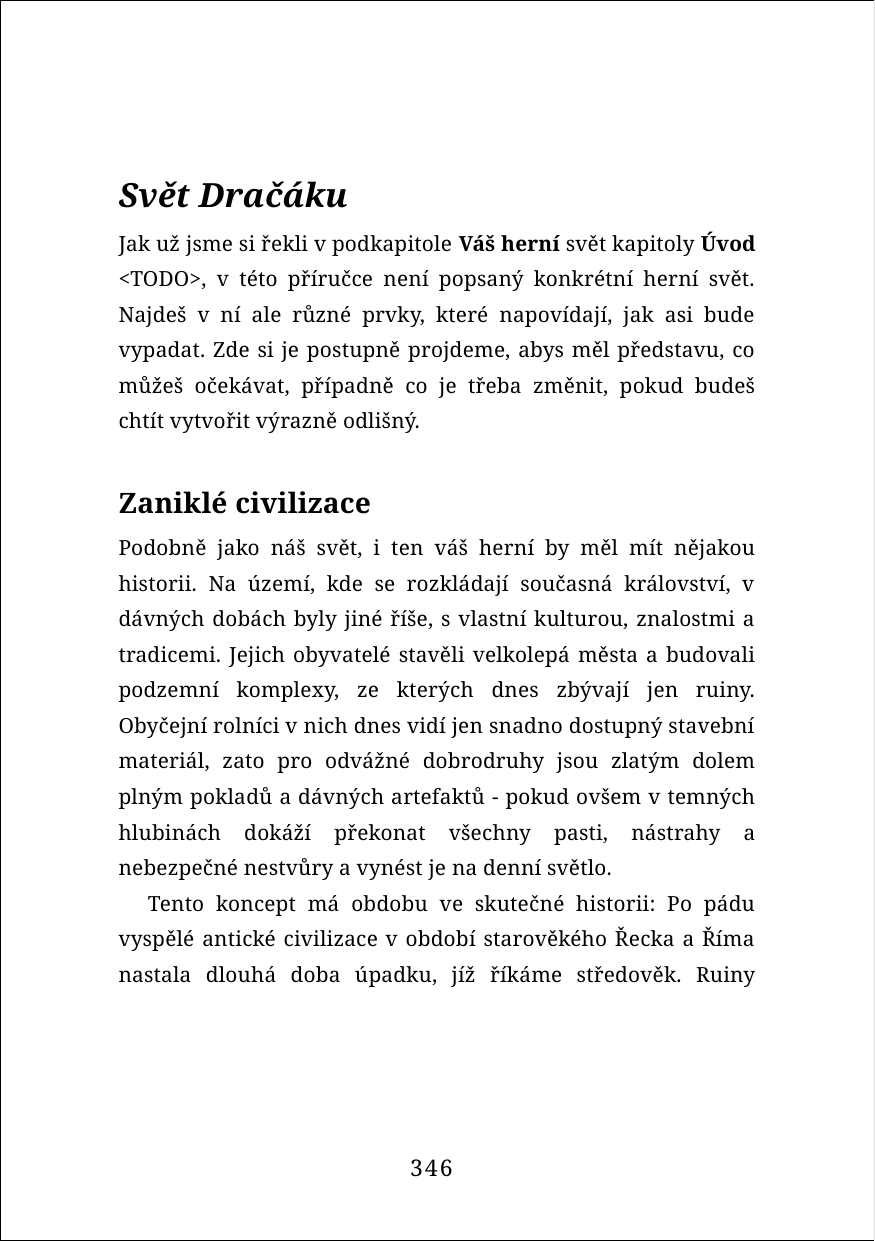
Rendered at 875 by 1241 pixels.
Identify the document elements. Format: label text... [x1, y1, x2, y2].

subtitle Zaniklé civilizace [118, 483, 756, 522]
text Jak už jsme si řekli v podkapitole Váš herní svět kapitoly Úvod <TODO>, v této příručce není popsaný konkrétní herní svět. Najdeš v ní ale různé prvky, které napovídají, jak asi bude vypadat. Zde si je postupně projdeme, abys měl představu, co můžeš očekávat, případně co je třeba změnit, pokud budeš chtít vytvořit výrazně odlišný. [118, 229, 756, 435]
subtitle Svět Dračáku [118, 172, 756, 217]
text Podobně jako náš svět, i ten váš herní by měl mít nějakou historii. Na území, kde se rozkládají současná království, v dávných dobách byly jiné říše, s vlastní kulturou, znalostmi a tradicemi. Jejich obyvatelé stavěli velkolepá města a budovali podzemní komplexy, ze kterých dnes zbývají jen ruiny. Obyčejní rolníci v nich dnes vidí jen snadno dostupný stavební materiál, zato pro odvážné dobrodruhy jsou zlatým dolem plným pokladů a dávných artefaktů - pokud ovšem v temných hlubinách dokáží překonat všechny pasti, nástrahy a nebezpečné nestvůry a vynést je na denní světlo. Tento koncept má obdobu ve skutečné historii: Po pádu vyspělé antické civilizace v období starověkého Řecka a Říma nastala dlouhá doba úpadku, jíž říkáme středověk. Ruiny [118, 533, 756, 988]
